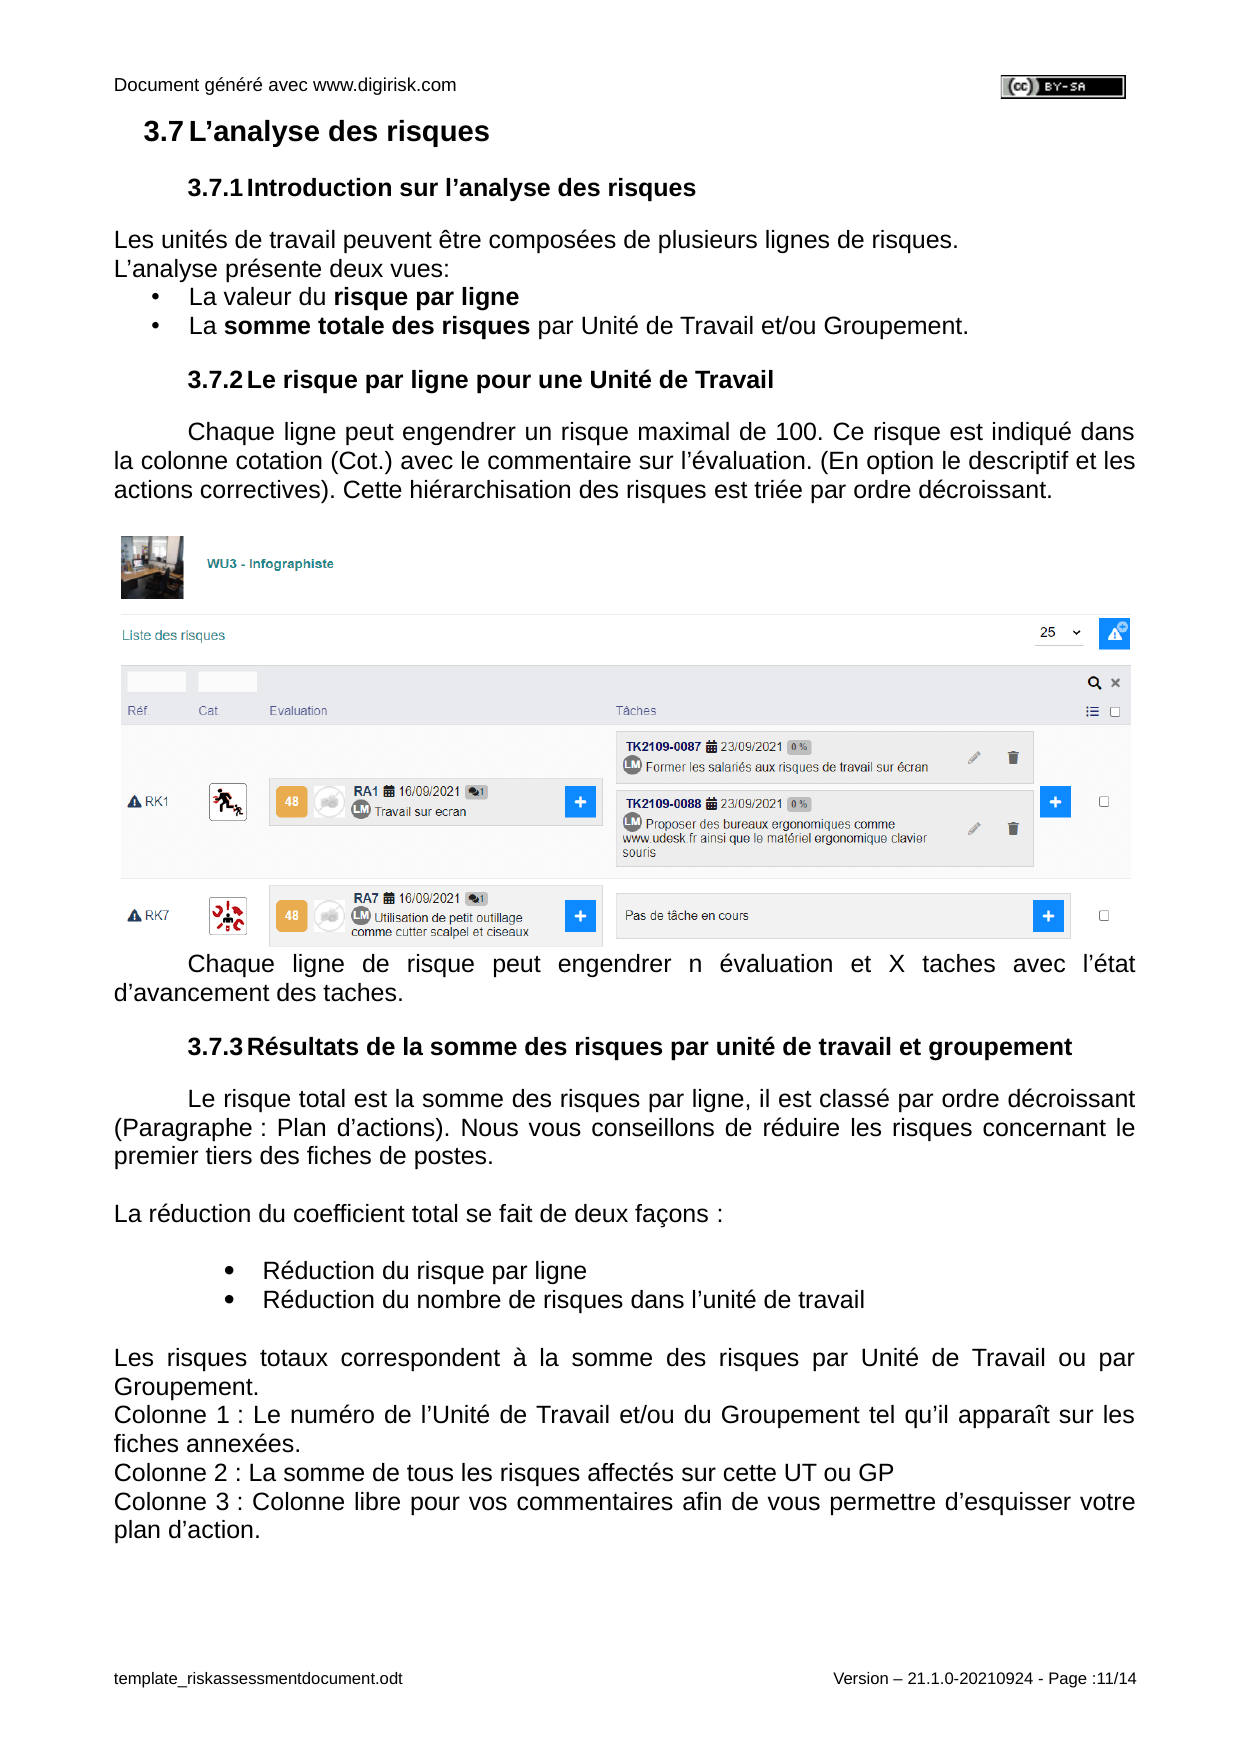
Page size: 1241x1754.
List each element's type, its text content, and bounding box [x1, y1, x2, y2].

subtitle Résultats de la somme des risques par unité de travail et groupement [187, 1031, 1137, 1060]
picture [1000, 75, 1126, 99]
list Réduction du risque par ligne [225, 1256, 1137, 1285]
text Les risques totaux correspondent à la somme des risques par Unité de Travail ou par Groupement. [114, 1343, 1137, 1400]
text Colonne 1 : Le numéro de l’Unité de Travail et/ou du Groupement tel qu’il apparaît sur les fiches annexées. [114, 1400, 1137, 1458]
text Chaque ligne de risque peut engendrer n évaluation et X taches avec l’état d’avancement des taches. [114, 950, 1137, 1007]
text L’analyse présente deux vues: [114, 254, 1137, 282]
text Colonne 2 : La somme de tous les risques affectés sur cette UT ou GP [114, 1458, 1137, 1487]
text Le risque total est la somme des risques par ligne, il est classé par ordre décroissant (Paragraphe : Plan d’actions). Nous vous conseillons de réduire les risques concernant le premier tiers des fiches de postes. [114, 1084, 1137, 1170]
text Colonne 3 : Colonne libre pour vos commentaires afin de vous permettre d’esquisser votre plan d’action. [114, 1487, 1137, 1544]
text La réduction du coefficient total se fait de deux façons : [114, 1199, 1137, 1228]
subtitle L’analyse des risques [143, 114, 1137, 148]
text Chaque ligne peut engendrer un risque maximal de 100. Ce risque est indiqué dans la colonne cotation (Cot.) avec le commentaire sur l’évaluation. (En option le descriptif et les actions correctives). Cette hiérarchisation des risques est triée par ordre décroissant. [114, 417, 1137, 503]
subtitle Le risque par ligne pour une Unité de Travail [187, 365, 1137, 394]
list La valeur du risque par ligne [151, 282, 1137, 311]
list Réduction du nombre de risques dans l’unité de travail [225, 1285, 1137, 1314]
picture [113, 532, 1137, 950]
text Les unités de travail peuvent être composées de plusieurs lignes de risques. [114, 225, 1137, 254]
subtitle Introduction sur l’analyse des risques [187, 172, 1137, 201]
list La somme totale des risques par Unité de Travail et/ou Groupement. [151, 311, 1137, 340]
